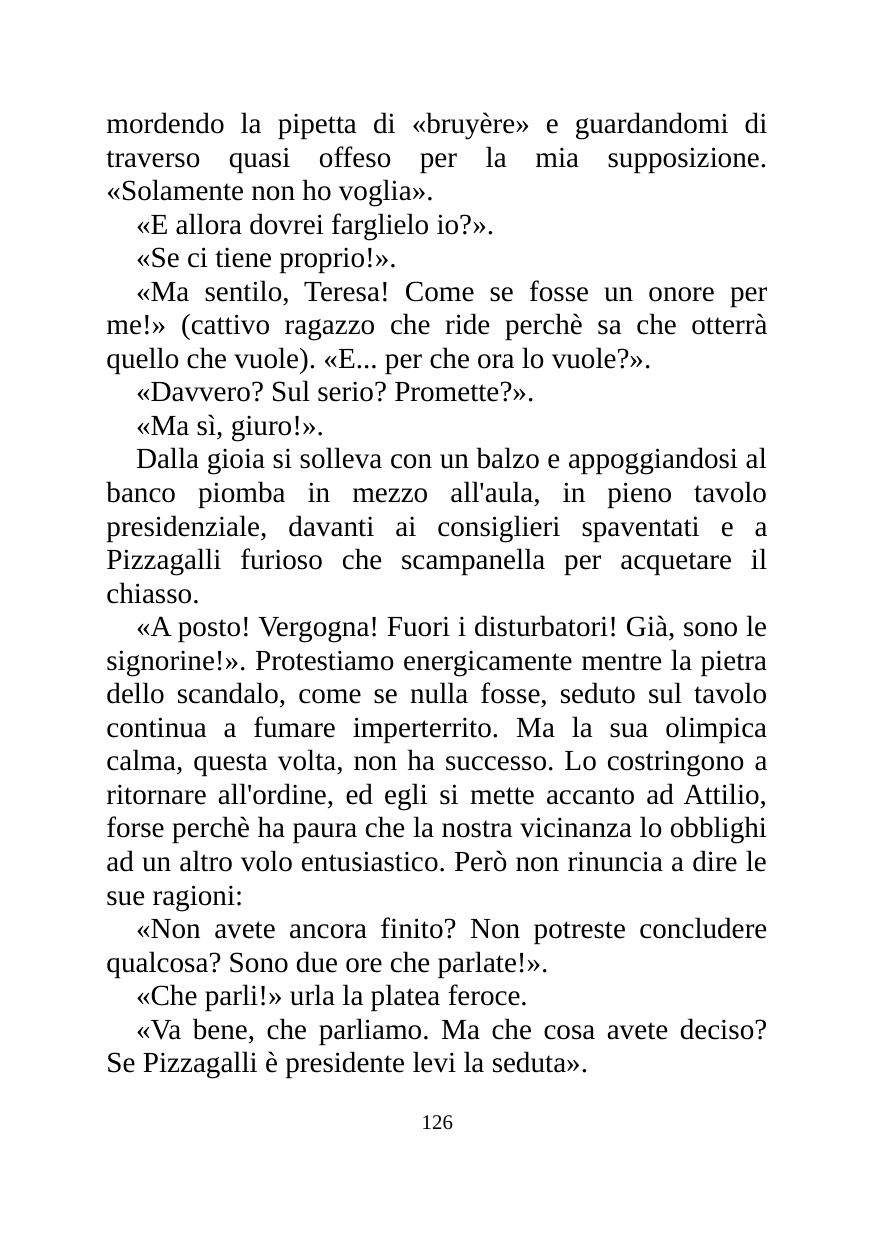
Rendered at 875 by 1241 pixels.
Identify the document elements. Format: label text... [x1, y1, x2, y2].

text «A posto! Vergogna! Fuori i disturbatori! Già, sono le signorine!». Protestiamo energicamente mentre la pietra dello scandalo, come se nulla fosse, seduto sul tavolo continua a fumare imperterrito. Ma la sua olimpica calma, questa volta, non ha successo. Lo costringono a ritornare all'ordine, ed egli si mette accanto ad Attilio, forse perchè ha paura che la nostra vicinanza lo obblighi ad un altro volo entusiastico. Però non rinuncia a dire le sue ragioni: [106, 609, 768, 911]
text «Che parli!» urla la platea feroce. [106, 978, 768, 1012]
text mordendo la pipetta di «bruyère» e guardandomi di traverso quasi offeso per la mia supposizione. «Solamente non ho voglia». [106, 106, 768, 207]
text «Ma sentilo, Teresa! Come se fosse un onore per me!» (cattivo ragazzo che ride perchè sa che otterrà quello che vuole). «E... per che ora lo vuole?». [106, 274, 768, 374]
text «Davvero? Sul serio? Promette?». [106, 374, 768, 408]
text «Va bene, che parliamo. Ma che cosa avete deciso? Se Pizzagalli è presidente levi la seduta». [106, 1012, 768, 1079]
text «Se ci tiene proprio!». [106, 240, 768, 274]
text «Non avete ancora finito? Non potreste concludere qualcosa? Sono due ore che parlate!». [106, 911, 768, 978]
text Dalla gioia si solleva con un balzo e appoggiandosi al banco piomba in mezzo all'aula, in pieno tavolo presidenziale, davanti ai consiglieri spaventati e a Pizzagalli furioso che scampanella per acquetare il chiasso. [106, 442, 768, 609]
text «Ma sì, giuro!». [106, 408, 768, 442]
text «E allora dovrei farglielo io?». [106, 207, 768, 240]
